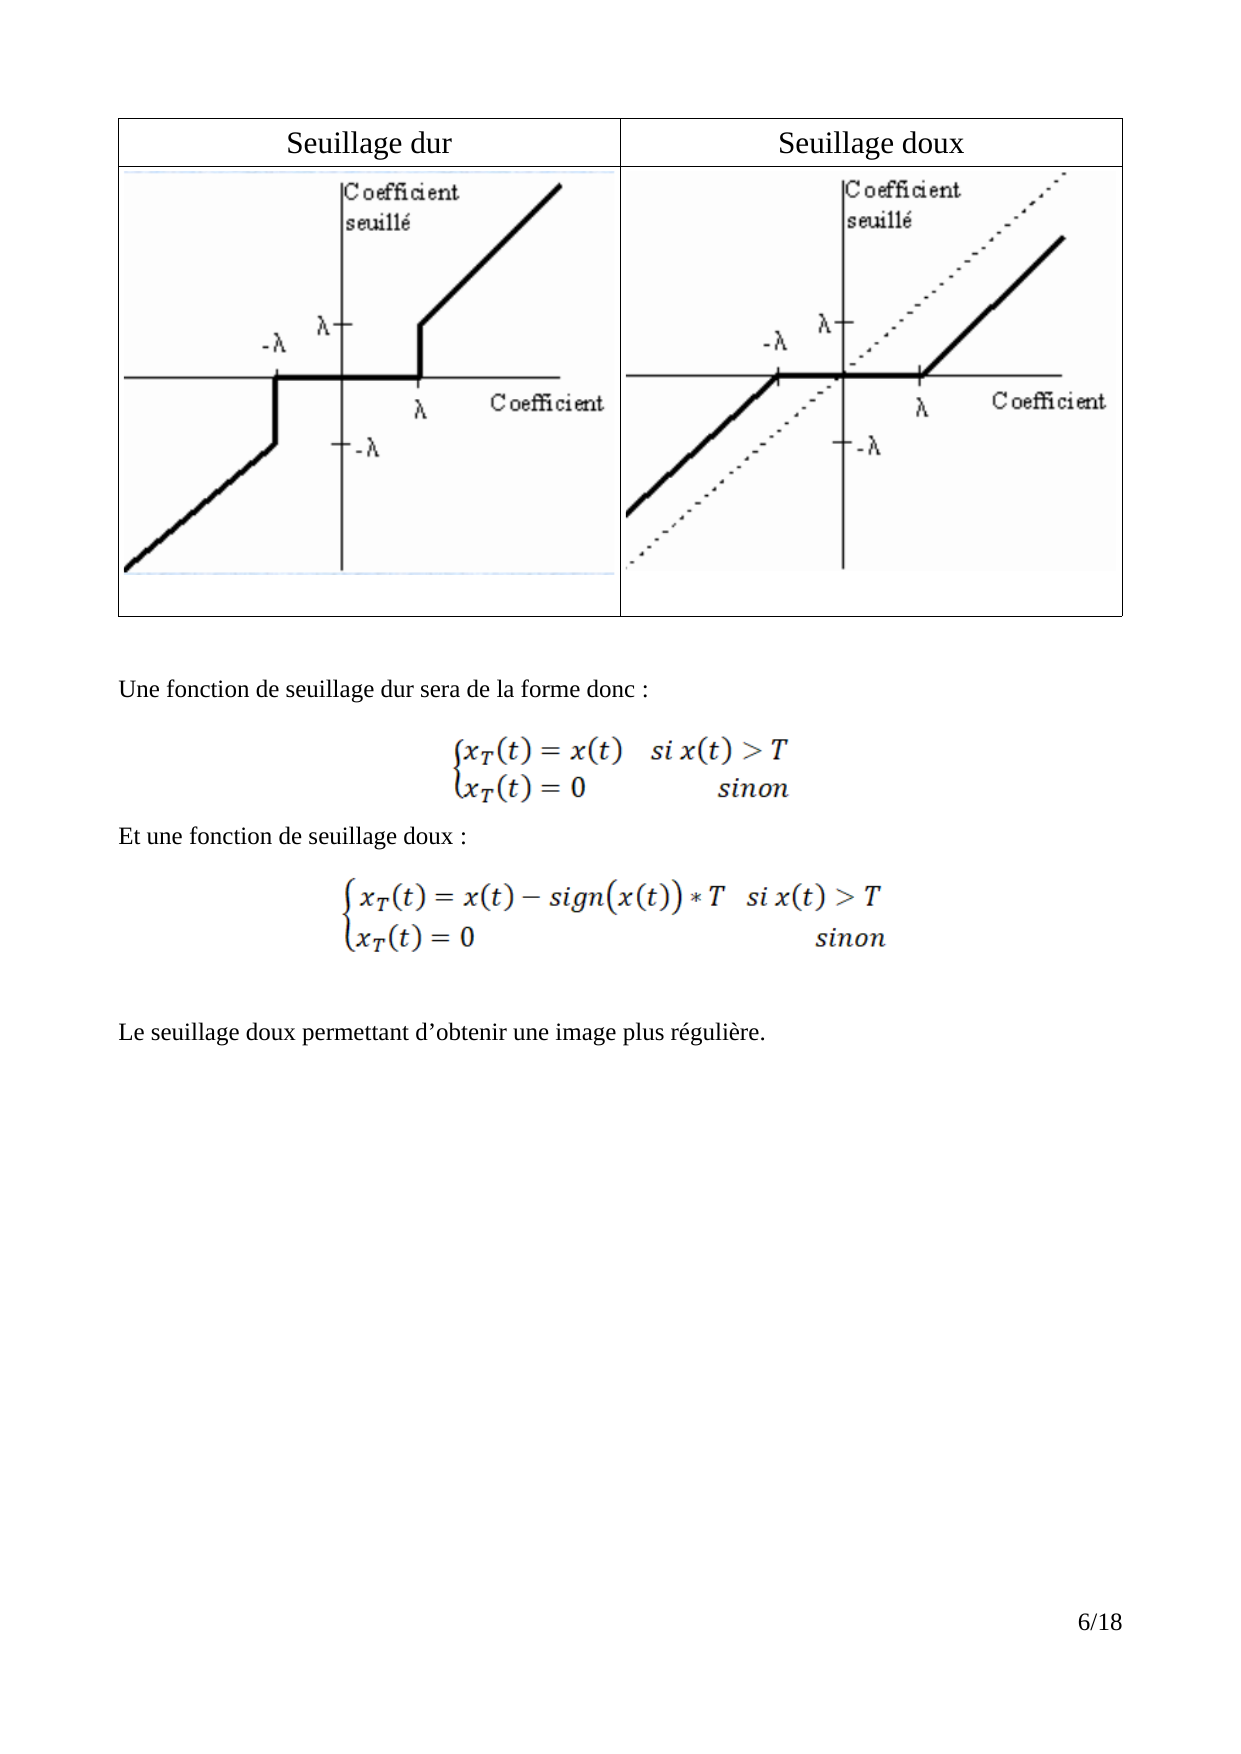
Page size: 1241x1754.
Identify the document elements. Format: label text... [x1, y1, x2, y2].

text Le seuillage doux permettant d’obtenir une image plus régulière. [118, 1017, 1122, 1046]
picture [326, 870, 914, 973]
table_cell [621, 167, 1122, 616]
text Et une fonction de seuillage doux : [118, 821, 1122, 850]
picture [123, 171, 615, 575]
table_header Seuillage doux [621, 119, 1122, 166]
text Une fonction de seuillage dur sera de la forme donc : [118, 674, 1122, 702]
table_header Seuillage dur [119, 119, 620, 166]
picture [442, 722, 798, 816]
table_cell [119, 167, 620, 616]
picture [625, 171, 1117, 571]
